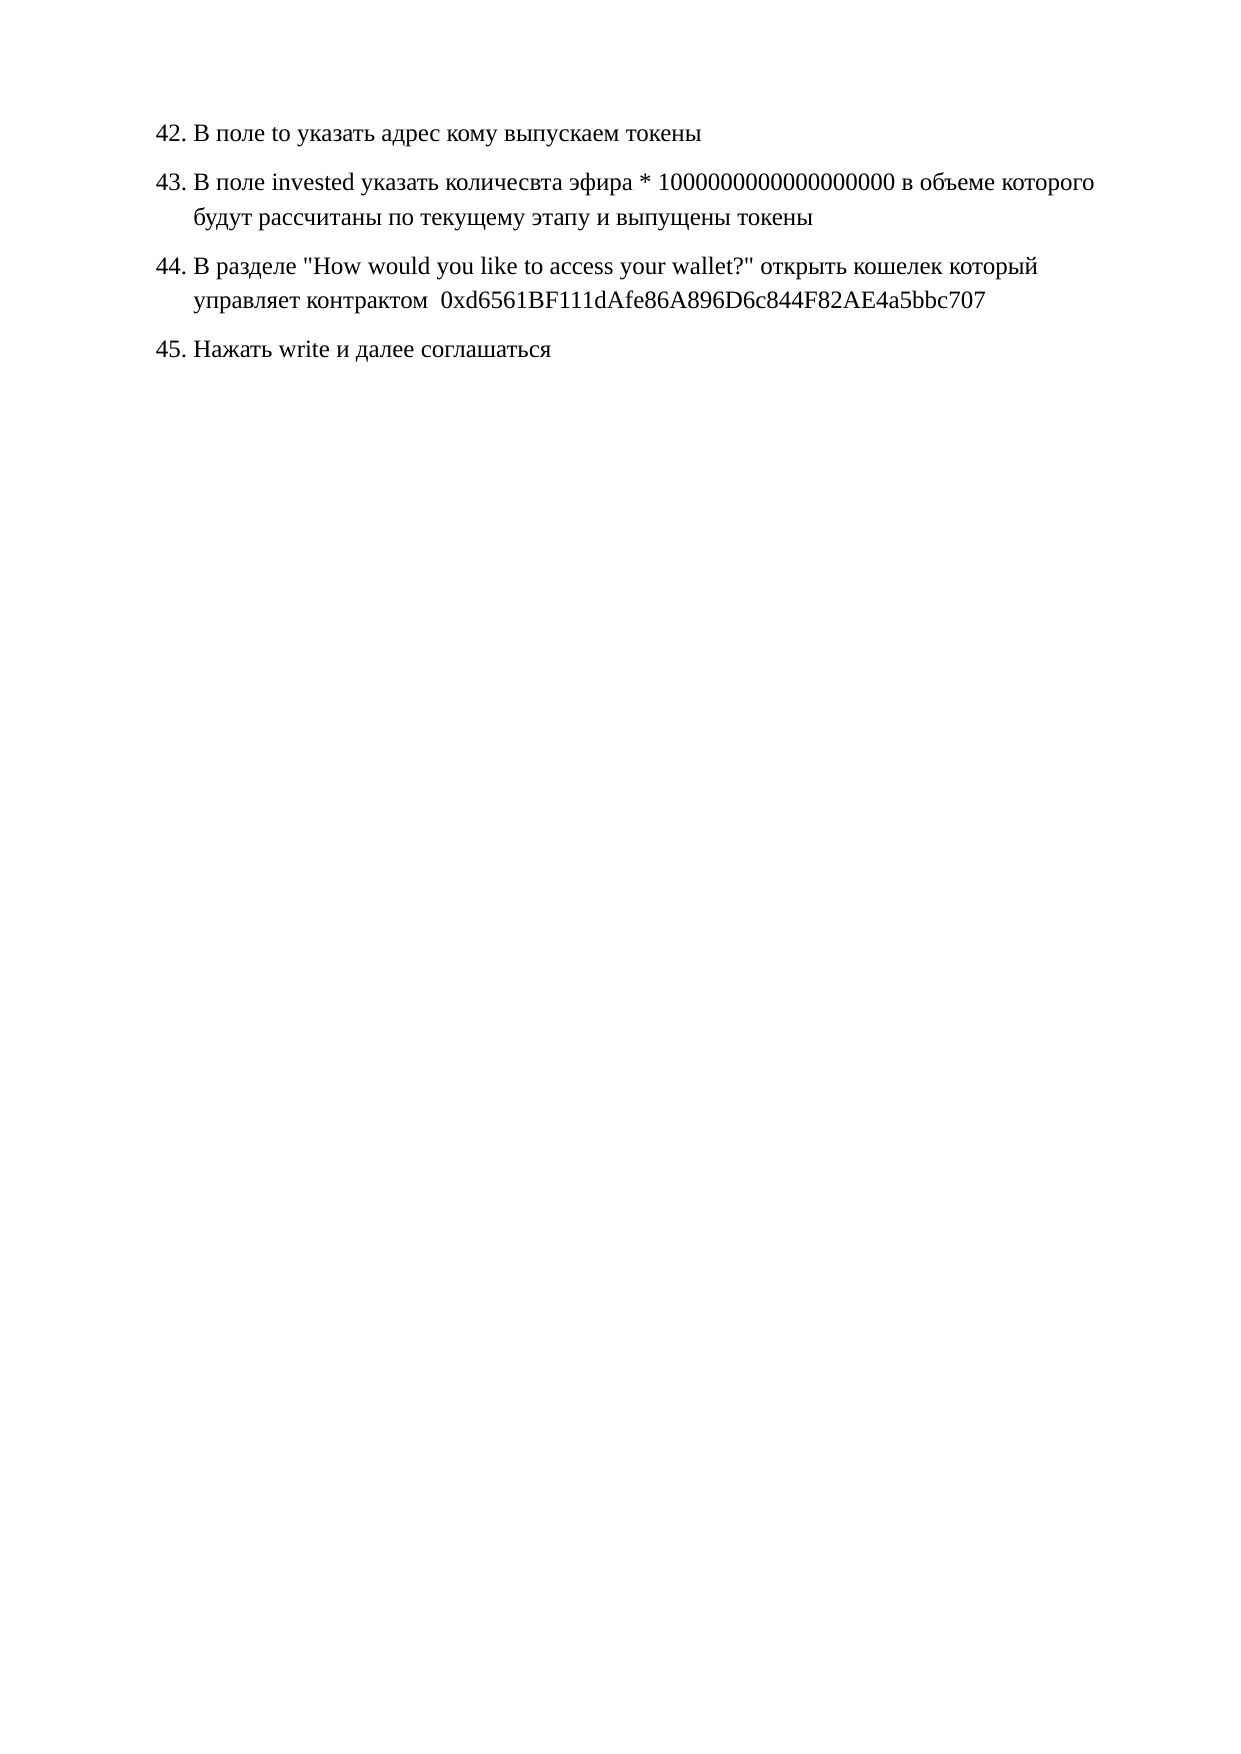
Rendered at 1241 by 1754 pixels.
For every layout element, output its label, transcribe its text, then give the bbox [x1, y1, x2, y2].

list В поле invested указать количесвта эфира * 1000000000000000000 в объеме которого будут рассчитаны по текущему этапу и выпущены токены [156, 167, 1122, 230]
list Нажать write и далее соглашаться [156, 334, 1122, 363]
list В поле to указать адрес кому выпускаем токены [156, 118, 1122, 147]
list В разделе "How would you like to access your wallet?" открыть кошелек который управляет контрактом 0xd6561BF111dAfe86A896D6c844F82AE4a5bbc707 [156, 251, 1122, 314]
